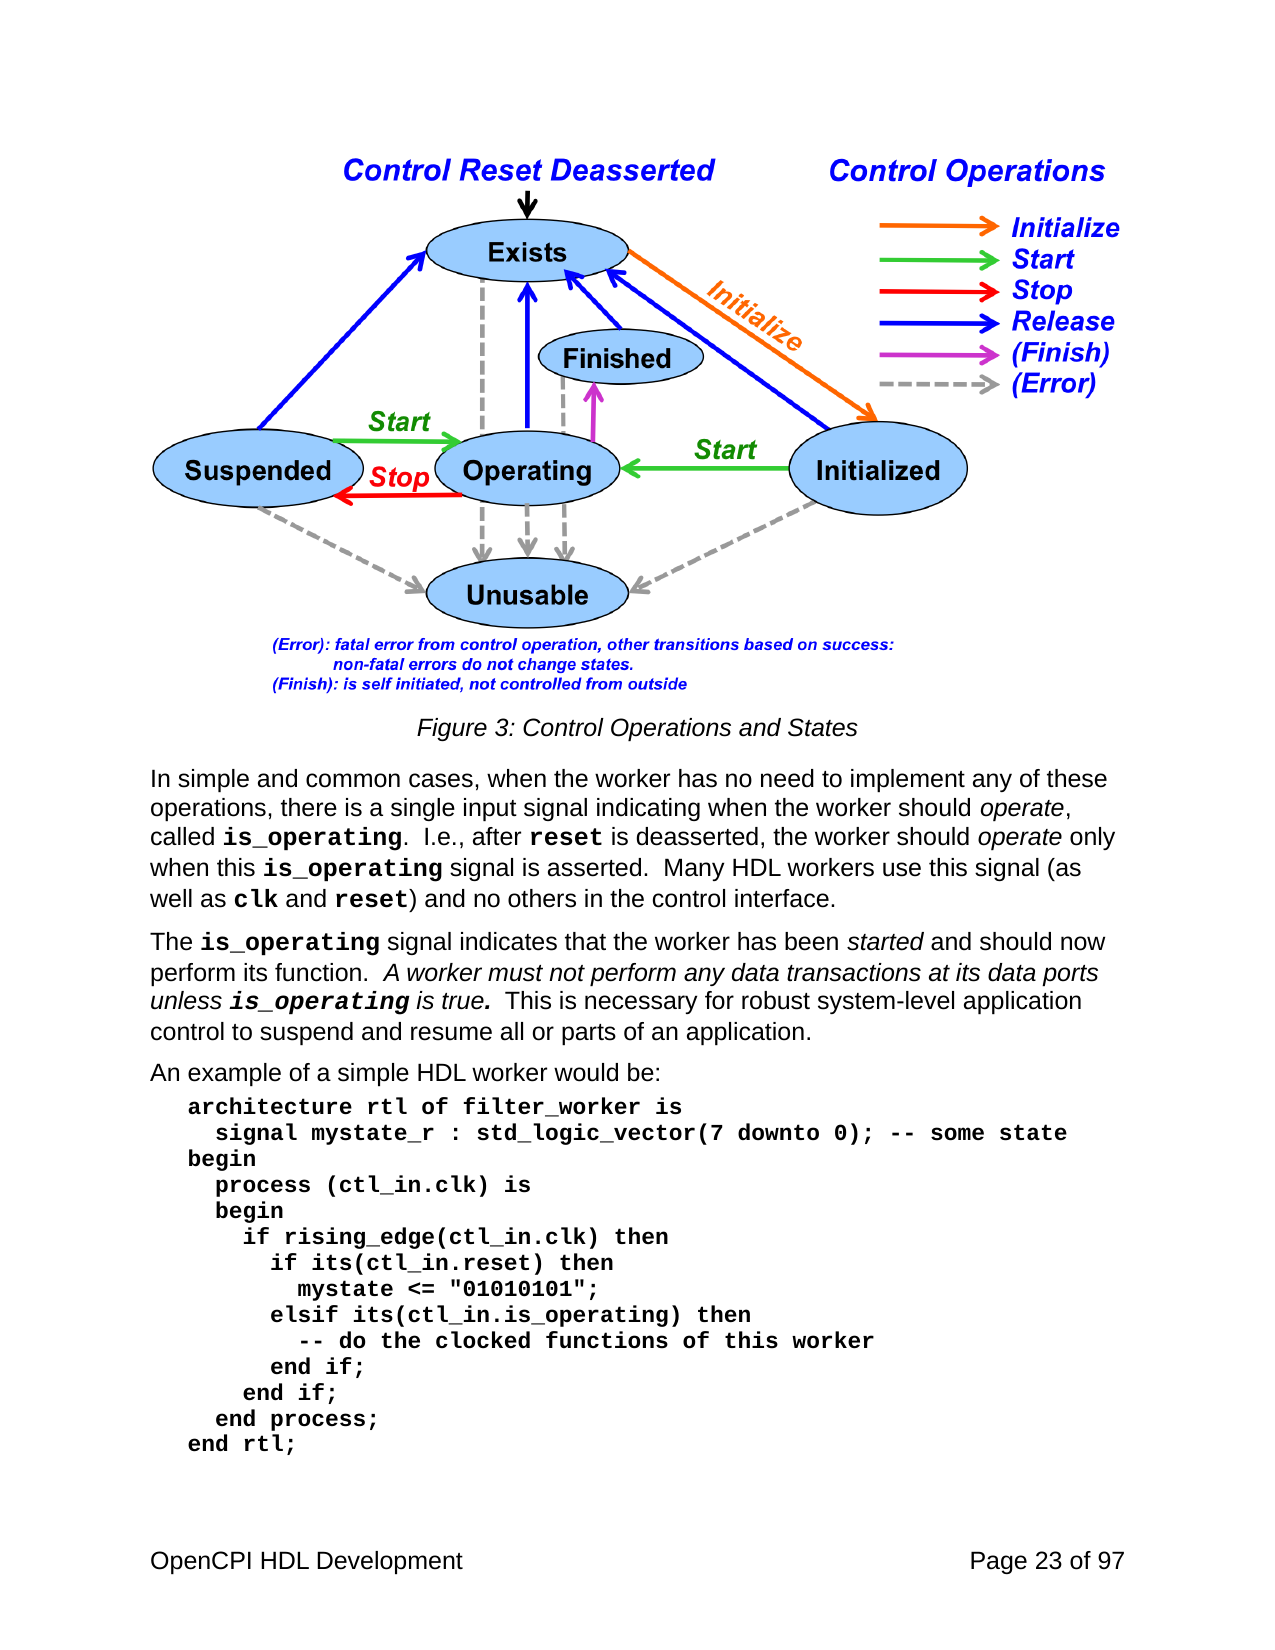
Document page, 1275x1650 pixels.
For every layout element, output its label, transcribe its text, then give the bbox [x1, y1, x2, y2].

text The is_operating signal indicates that the worker has been started and should now perform its function. A worker must not perform any data transactions at its data ports unless is_operating is true. This is necessary for robust system-level application control to suspend and resume all or parts of an application. [150, 927, 1125, 1046]
picture [150, 150, 1125, 698]
text Figure 3: Control Operations and States [150, 713, 1125, 742]
text architecture rtl of filter_worker is signal mystate_r : std_logic_vector(7 downto 0); -- some state begin process (ctl_in.clk) is begin if rising_edge(ctl_in.clk) then if its(ctl_in.reset) then mystate <= "01010101"; elsif its(ctl_in.is_operating) then -- do the clocked functions of this worker end if; end if; end process; end rtl; [187, 1096, 1125, 1459]
text An example of a simple HDL worker would be: [150, 1058, 1125, 1087]
text In simple and common cases, when the worker has no need to implement any of these operations, there is a single input signal indicating when the worker should operate, called is_operating. I.e., after reset is deasserted, the worker should operate only when this is_operating signal is asserted. Many HDL workers use this signal (as well as clk and reset) and no others in the control interface. [150, 764, 1125, 914]
